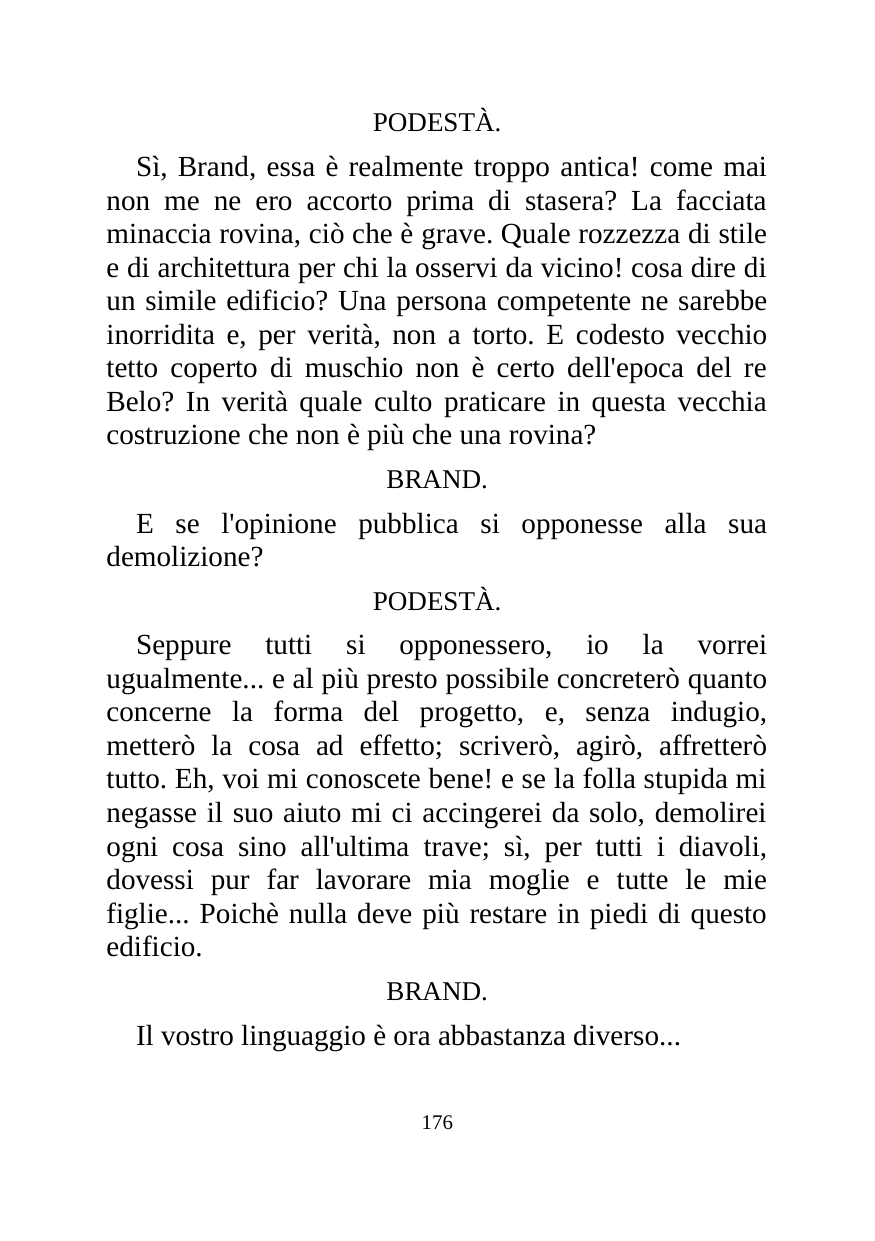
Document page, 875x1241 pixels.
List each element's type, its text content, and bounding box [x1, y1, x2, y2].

text Seppure tutti si opponessero, io la vorrei ugualmente... e al più presto possibile concreterò quanto concerne la forma del progetto, e, senza indugio, metterò la cosa ad effetto; scriverò, agirò, affretterò tutto. Eh, voi mi conoscete bene! e se la folla stupida mi negasse il suo aiuto mi ci accingerei da solo, demolirei ogni cosa sino all'ultima trave; sì, per tutti i diavoli, dovessi pur far lavorare mia moglie e tutte le mie figlie... Poichè nulla deve più restare in piedi di questo edificio. [106, 627, 768, 963]
text BRAND. [106, 975, 768, 1006]
text BRAND. [106, 463, 768, 494]
text PODESTÀ. [106, 106, 768, 137]
text Sì, Brand, essa è realmente troppo antica! come mai non me ne ero accorto prima di stasera? La facciata minaccia rovina, ciò che è grave. Quale rozzezza di stile e di architettura per chi la osservi da vicino! cosa dire di un simile edificio? Una persona competente ne sarebbe inorridita e, per verità, non a torto. E codesto vecchio tetto coperto di muschio non è certo dell'epoca del re Belo? In verità quale culto praticare in questa vecchia costruzione che non è più che una rovina? [106, 149, 768, 451]
text PODESTÀ. [106, 584, 768, 616]
text E se l'opinione pubblica si opponesse alla sua demolizione? [106, 506, 768, 573]
text Il vostro linguaggio è ora abbastanza diverso... [106, 1018, 768, 1051]
